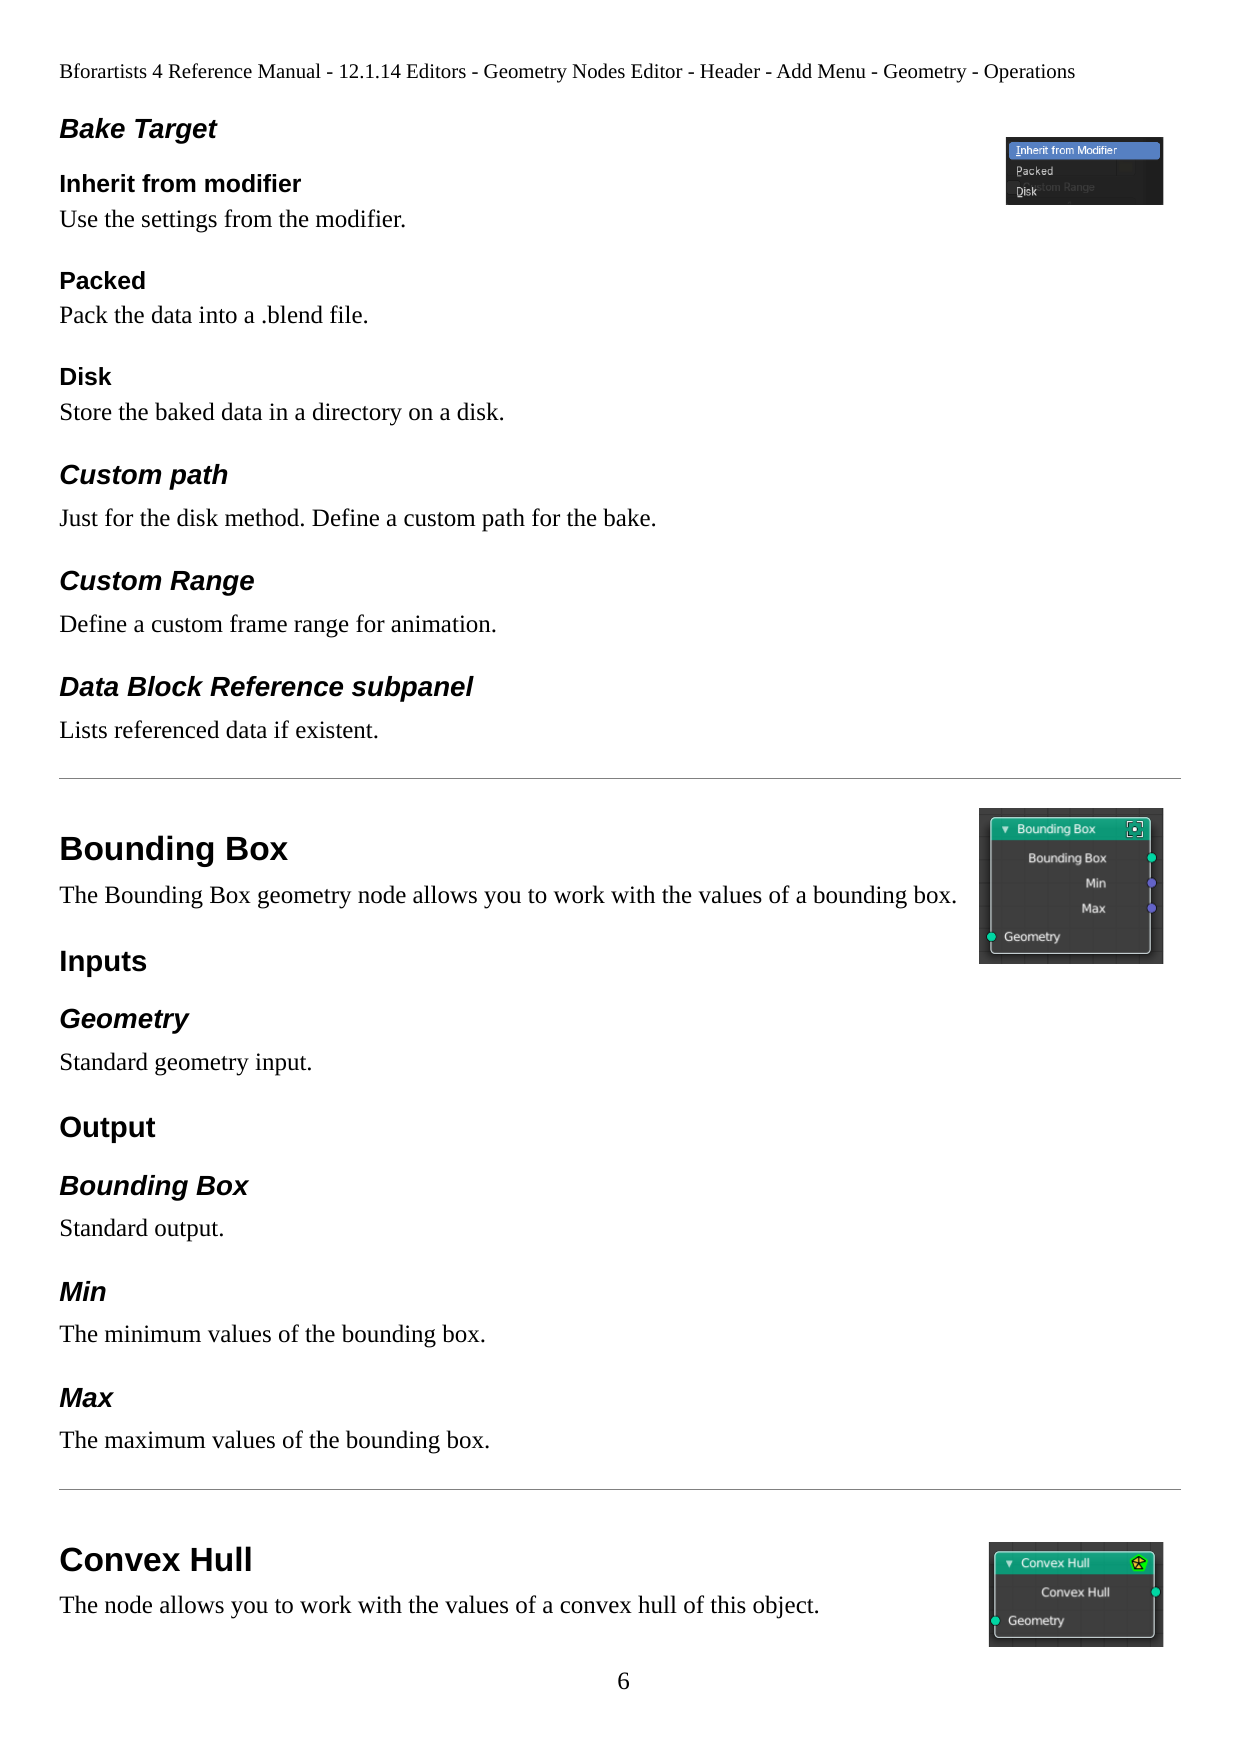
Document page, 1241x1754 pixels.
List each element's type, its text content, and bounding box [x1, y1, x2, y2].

subtitle Data Block Reference subpanel [59, 670, 1181, 702]
text Define a custom frame range for animation. [59, 609, 1181, 638]
text The minimum values of the bounding box. [59, 1319, 1181, 1348]
subtitle Output [59, 1110, 1181, 1144]
text Lists referenced data if existent. [59, 715, 1181, 743]
picture [988, 1542, 1164, 1647]
text Store the baked data in a directory on a disk. [59, 397, 1181, 426]
text The maximum values of the bounding box. [59, 1425, 1181, 1454]
subtitle Geometry [59, 1002, 1181, 1034]
text Standard geometry input. [59, 1047, 1181, 1076]
text The Bounding Box geometry node allows you to work with the values of a bounding box. [59, 880, 979, 909]
subtitle Inherit from modifier [59, 169, 1005, 198]
subtitle Custom Range [59, 564, 1181, 596]
subtitle Packed [59, 266, 1181, 294]
text Just for the disk method. Define a custom path for the bake. [59, 503, 1181, 532]
text Pack the data into a .blend file. [59, 301, 1181, 329]
text Use the settings from the modifier. [59, 204, 1181, 233]
subtitle Disk [59, 362, 1181, 391]
subtitle Bounding Box [59, 1169, 1181, 1201]
text The node allows you to work with the values of a convex hull of this object. [59, 1591, 988, 1619]
text Standard output. [59, 1213, 1181, 1242]
picture [979, 808, 1164, 964]
subtitle Bake Target [59, 113, 1181, 144]
subtitle Min [59, 1275, 1181, 1307]
subtitle Custom path [59, 458, 1181, 490]
picture [1005, 137, 1164, 205]
subtitle Bounding Box [59, 829, 979, 867]
subtitle [1164, 169, 1181, 198]
subtitle Convex Hull [59, 1539, 1181, 1578]
subtitle Max [59, 1381, 1181, 1413]
subtitle [1164, 829, 1181, 867]
subtitle Inputs [59, 944, 1181, 977]
